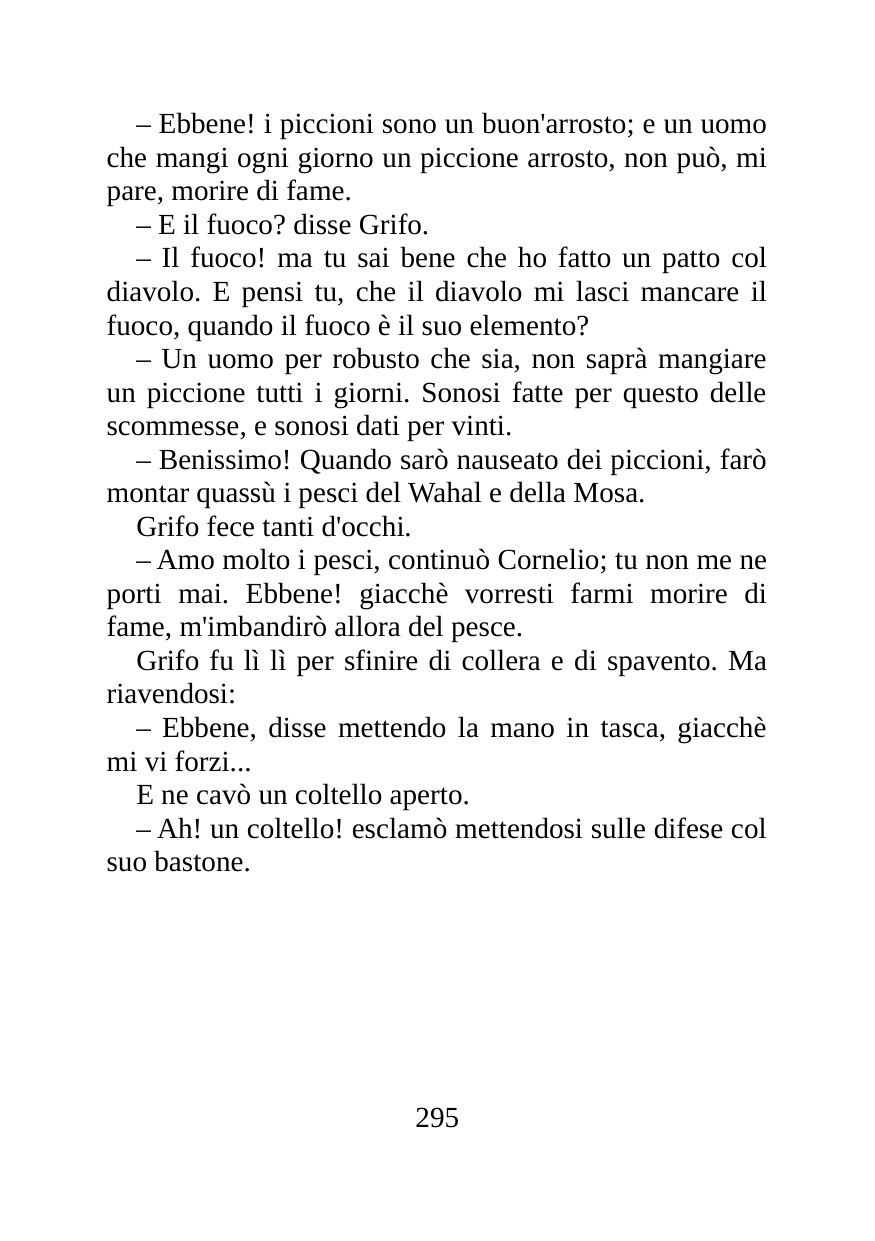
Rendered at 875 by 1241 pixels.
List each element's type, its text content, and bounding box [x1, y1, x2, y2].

text ‒ Il fuoco! ma tu sai bene che ho fatto un patto col diavolo. E pensi tu, che il diavolo mi lasci mancare il fuoco, quando il fuoco è il suo elemento? [106, 241, 768, 341]
text ‒ Ebbene! i piccioni sono un buon'arrosto; e un uomo che mangi ogni giorno un piccione arrosto, non può, mi pare, morire di fame. [106, 106, 768, 207]
text ‒ Ah! un coltello! esclamò mettendosi sulle difese col suo bastone. [106, 811, 768, 878]
text ‒ Ebbene, disse mettendo la mano in tasca, giacchè mi vi forzi... [106, 710, 768, 777]
text E ne cavò un coltello aperto. [106, 777, 768, 811]
text ‒ E il fuoco? disse Grifo. [106, 207, 768, 241]
text ‒ Amo molto i pesci, continuò Cornelio; tu non me ne porti mai. Ebbene! giacchè vorresti farmi morire di fame, m'imbandirò allora del pesce. [106, 542, 768, 643]
text Grifo fu lì lì per sfinire di collera e di spavento. Ma riavendosi: [106, 643, 768, 710]
text ‒ Un uomo per robusto che sia, non saprà mangiare un piccione tutti i giorni. Sonosi fatte per questo delle scommesse, e sonosi dati per vinti. [106, 341, 768, 442]
text ‒ Benissimo! Quando sarò nauseato dei piccioni, farò montar quassù i pesci del Wahal e della Mosa. [106, 442, 768, 509]
text Grifo fece tanti d'occhi. [106, 509, 768, 542]
